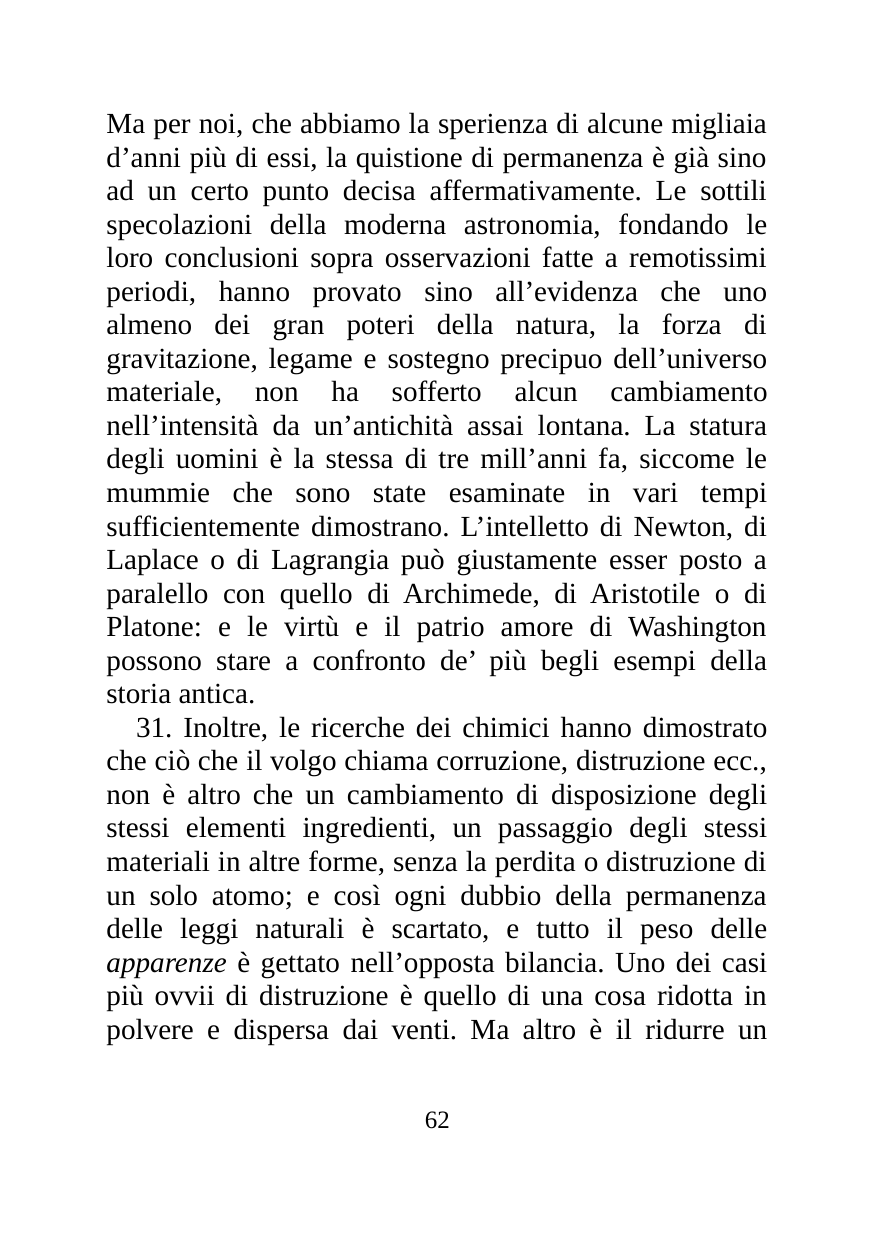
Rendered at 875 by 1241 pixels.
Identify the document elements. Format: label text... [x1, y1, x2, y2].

text 31. Inoltre, le ricerche dei chimici hanno dimostrato che ciò che il volgo chiama corruzione, distruzione ecc., non è altro che un cambiamento di disposizione degli stessi elementi ingredienti, un passaggio degli stessi materiali in altre forme, senza la perdita o distruzione di un solo atomo; e così ogni dubbio della permanenza delle leggi naturali è scartato, e tutto il peso delle apparenze è gettato nell’opposta bilancia. Uno dei casi più ovvii di distruzione è quello di una cosa ridotta in polvere e dispersa dai venti. Ma altro è il ridurre un [106, 710, 768, 1045]
text Ma per noi, che abbiamo la sperienza di alcune migliaia d’anni più di essi, la quistione di permanenza è già sino ad un certo punto decisa affermativamente. Le sottili specolazioni della moderna astronomia, fondando le loro conclusioni sopra osservazioni fatte a remotissimi periodi, hanno provato sino all’evidenza che uno almeno dei gran poteri della natura, la forza di gravitazione, legame e sostegno precipuo dell’universo materiale, non ha sofferto alcun cambiamento nell’intensità da un’antichità assai lontana. La statura degli uomini è la stessa di tre mill’anni fa, siccome le mummie che sono state esaminate in vari tempi sufficientemente dimostrano. L’intelletto di Newton, di Laplace o di Lagrangia può giustamente esser posto a paralello con quello di Archimede, di Aristotile o di Platone: e le virtù e il patrio amore di Washington possono stare a confronto de’ più begli esempi della storia antica. [106, 106, 768, 710]
